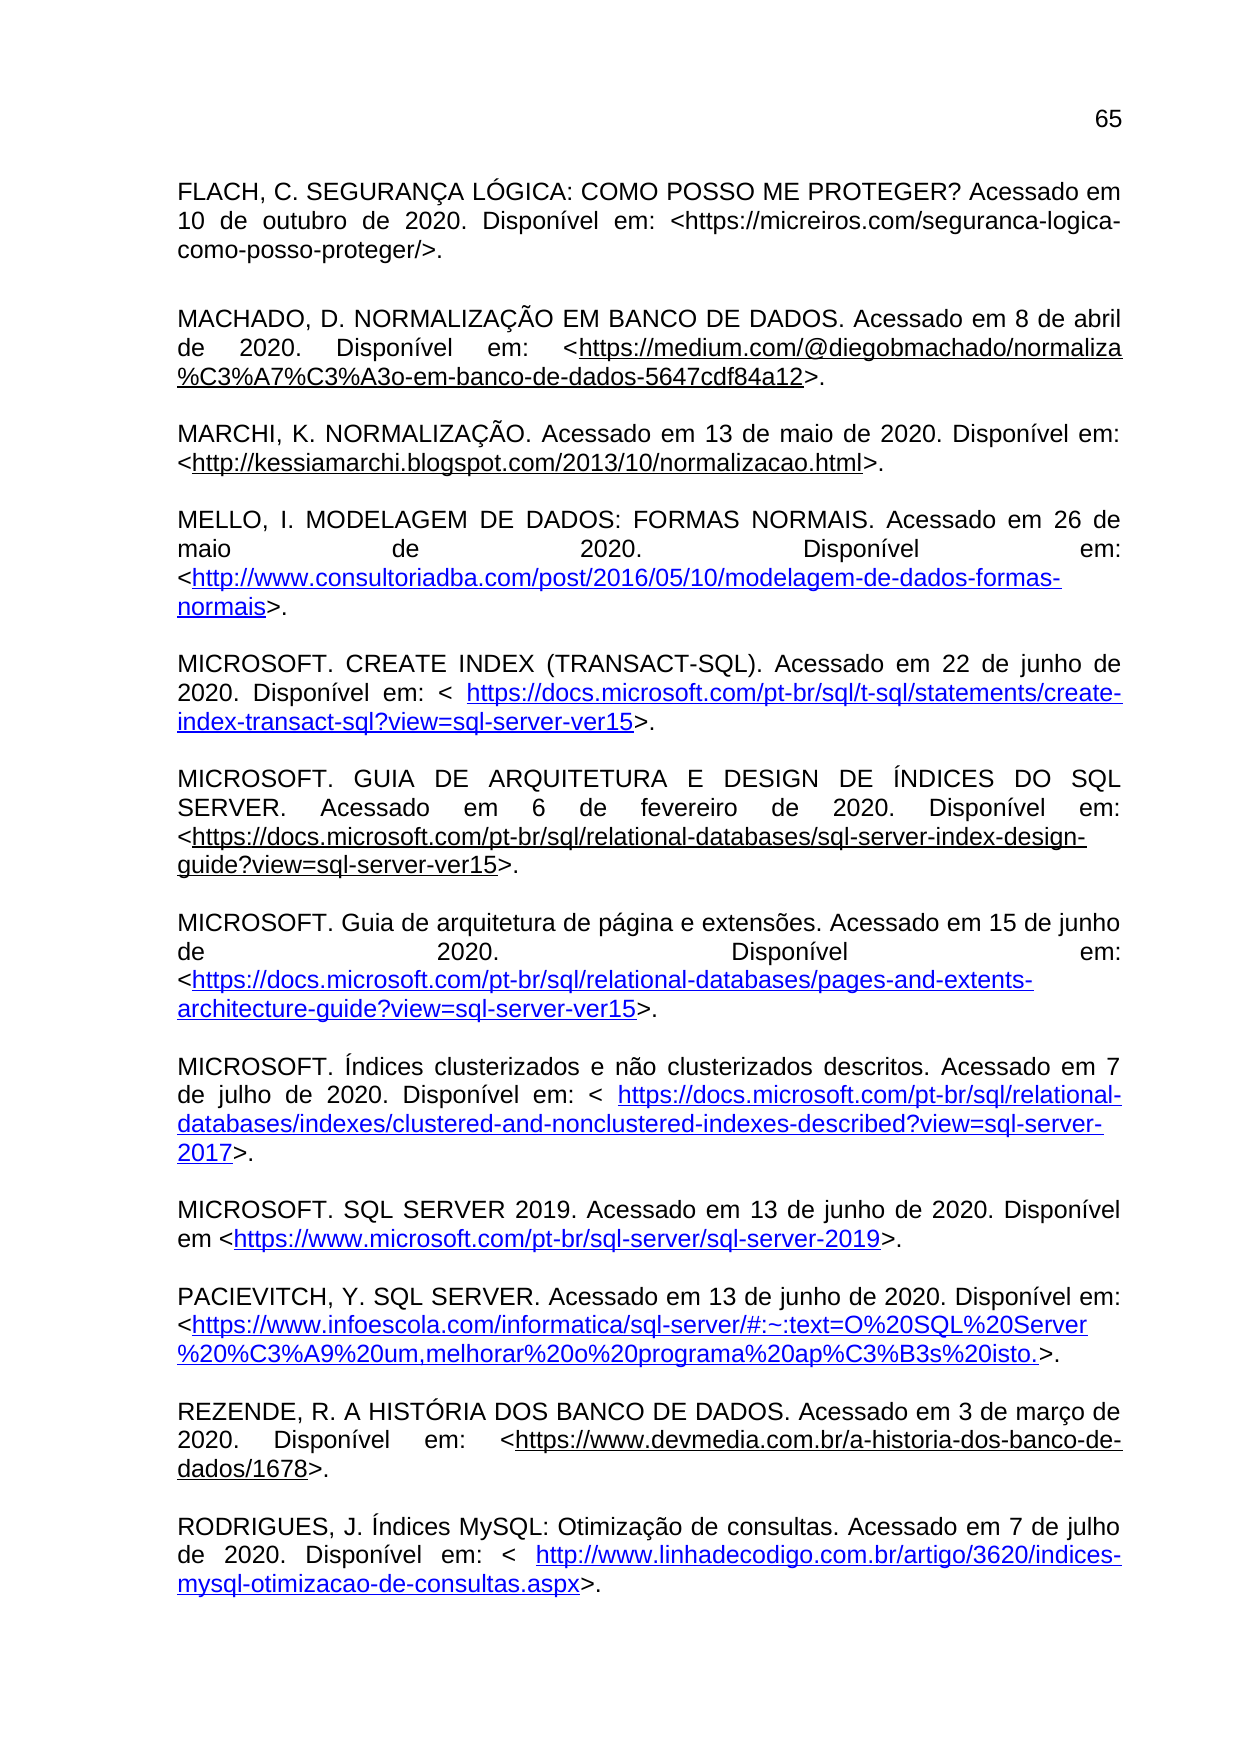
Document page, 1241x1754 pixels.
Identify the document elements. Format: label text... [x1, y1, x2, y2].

text MICROSOFT. Índices clusterizados e não clusterizados descritos. Acessado em 7 de julho de 2020. Disponível em: < https://docs.microsoft.com/pt-br/sql/relational-databases/indexes/clustered-and-nonclustered-indexes-described?view=sql-server-2017>. [177, 1051, 1122, 1166]
text RODRIGUES, J. Índices MySQL: Otimização de consultas. Acessado em 7 de julho de 2020. Disponível em: < http://www.linhadecodigo.com.br/artigo/3620/indices-mysql-otimizacao-de-consultas.aspx>. [177, 1511, 1122, 1598]
text MICROSOFT. CREATE INDEX (TRANSACT-SQL). Acessado em 22 de junho de 2020. Disponível em: < https://docs.microsoft.com/pt-br/sql/t-sql/statements/create-index-transact-sql?view=sql-server-ver15>. [177, 649, 1122, 735]
text MACHADO, D. NORMALIZAÇÃO EM BANCO DE DADOS. Acessado em 8 de abril de 2020. Disponível em: <https://medium.com/@diegobmachado/normaliza%C3%A7%C3%A3o-em-banco-de-dados-5647cdf84a12>. [177, 304, 1122, 390]
text MARCHI, K. NORMALIZAÇÃO. Acessado em 13 de maio de 2020. Disponível em: <http://kessiamarchi.blogspot.com/2013/10/normalizacao.html>. [177, 419, 1122, 476]
text REZENDE, R. A HISTÓRIA DOS BANCO DE DADOS. Acessado em 3 de março de 2020. Disponível em: <https://www.devmedia.com.br/a-historia-dos-banco-de-dados/1678>. [177, 1396, 1122, 1483]
text FLACH, C. SEGURANÇA LÓGICA: COMO POSSO ME PROTEGER? Acessado em 10 de outubro de 2020. Disponível em: <https://micreiros.com/seguranca-logica-como-posso-proteger/>. [177, 177, 1122, 263]
text MICROSOFT. GUIA DE ARQUITETURA E DESIGN DE ÍNDICES DO SQL SERVER. Acessado em 6 de fevereiro de 2020. Disponível em: <https://docs.microsoft.com/pt-br/sql/relational-databases/sql-server-index-design-guide?view=sql-server-ver15>. [177, 764, 1122, 879]
text MELLO, I. MODELAGEM DE DADOS: FORMAS NORMAIS. Acessado em 26 de maio de 2020. Disponível em: <http://www.consultoriadba.com/post/2016/05/10/modelagem-de-dados-formas-normais>. [177, 505, 1122, 620]
text MICROSOFT. Guia de arquitetura de página e extensões. Acessado em 15 de junho de 2020. Disponível em: <https://docs.microsoft.com/pt-br/sql/relational-databases/pages-and-extents-architecture-guide?view=sql-server-ver15>. [177, 908, 1122, 1023]
text MICROSOFT. SQL SERVER 2019. Acessado em 13 de junho de 2020. Disponível em <https://www.microsoft.com/pt-br/sql-server/sql-server-2019>. [177, 1195, 1122, 1253]
text PACIEVITCH, Y. SQL SERVER. Acessado em 13 de junho de 2020. Disponível em: <https://www.infoescola.com/informatica/sql-server/#:~:text=O%20SQL%20Server%20%C3%A9%20um,melhorar%20o%20programa%20ap%C3%B3s%20isto.>. [177, 1281, 1122, 1368]
